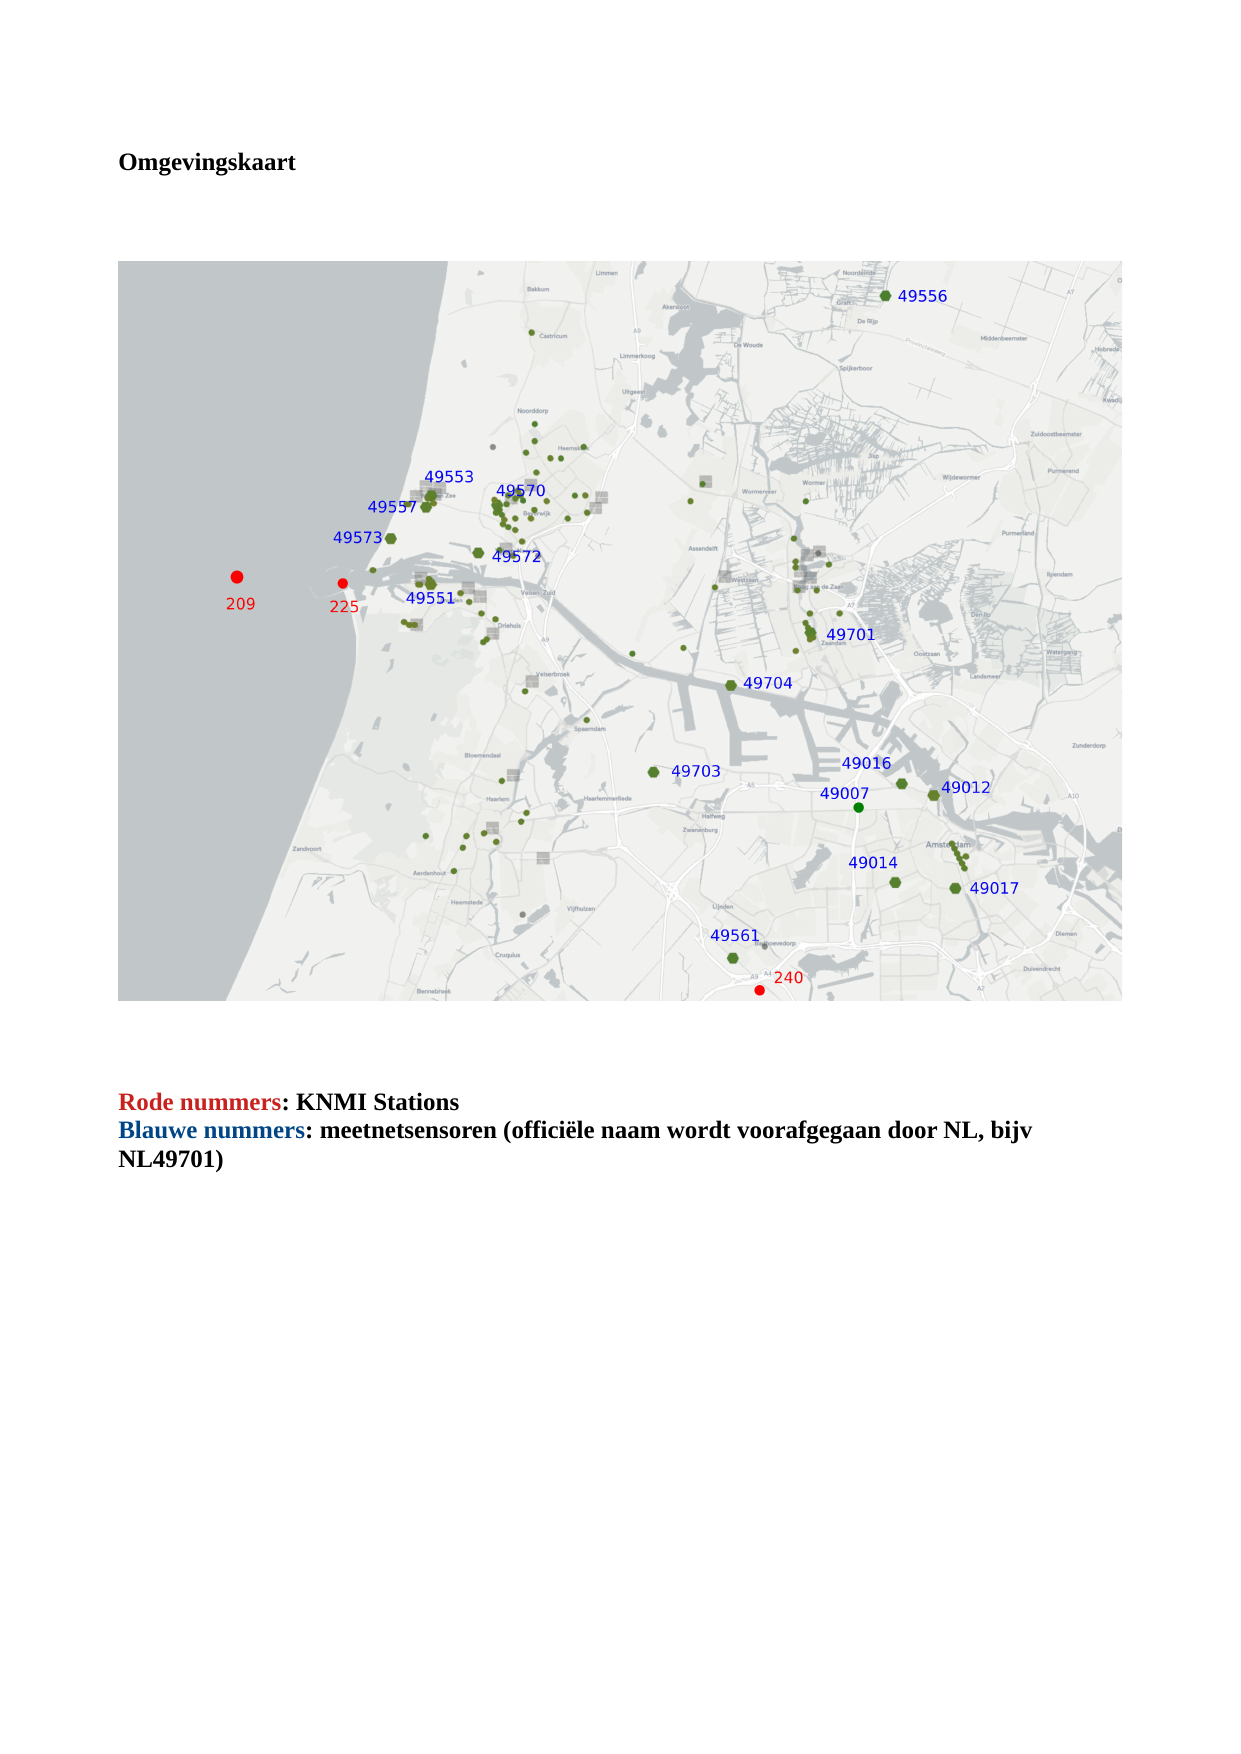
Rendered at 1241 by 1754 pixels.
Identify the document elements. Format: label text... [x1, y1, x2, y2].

text Blauwe nummers: meetnetsensoren (officiële naam wordt voorafgegaan door NL, bijv NL49701) [118, 1116, 1122, 1173]
picture [118, 261, 1123, 1001]
text Omgevingskaart [118, 147, 1122, 176]
text Rode nummers: KNMI Stations [118, 1087, 1122, 1116]
